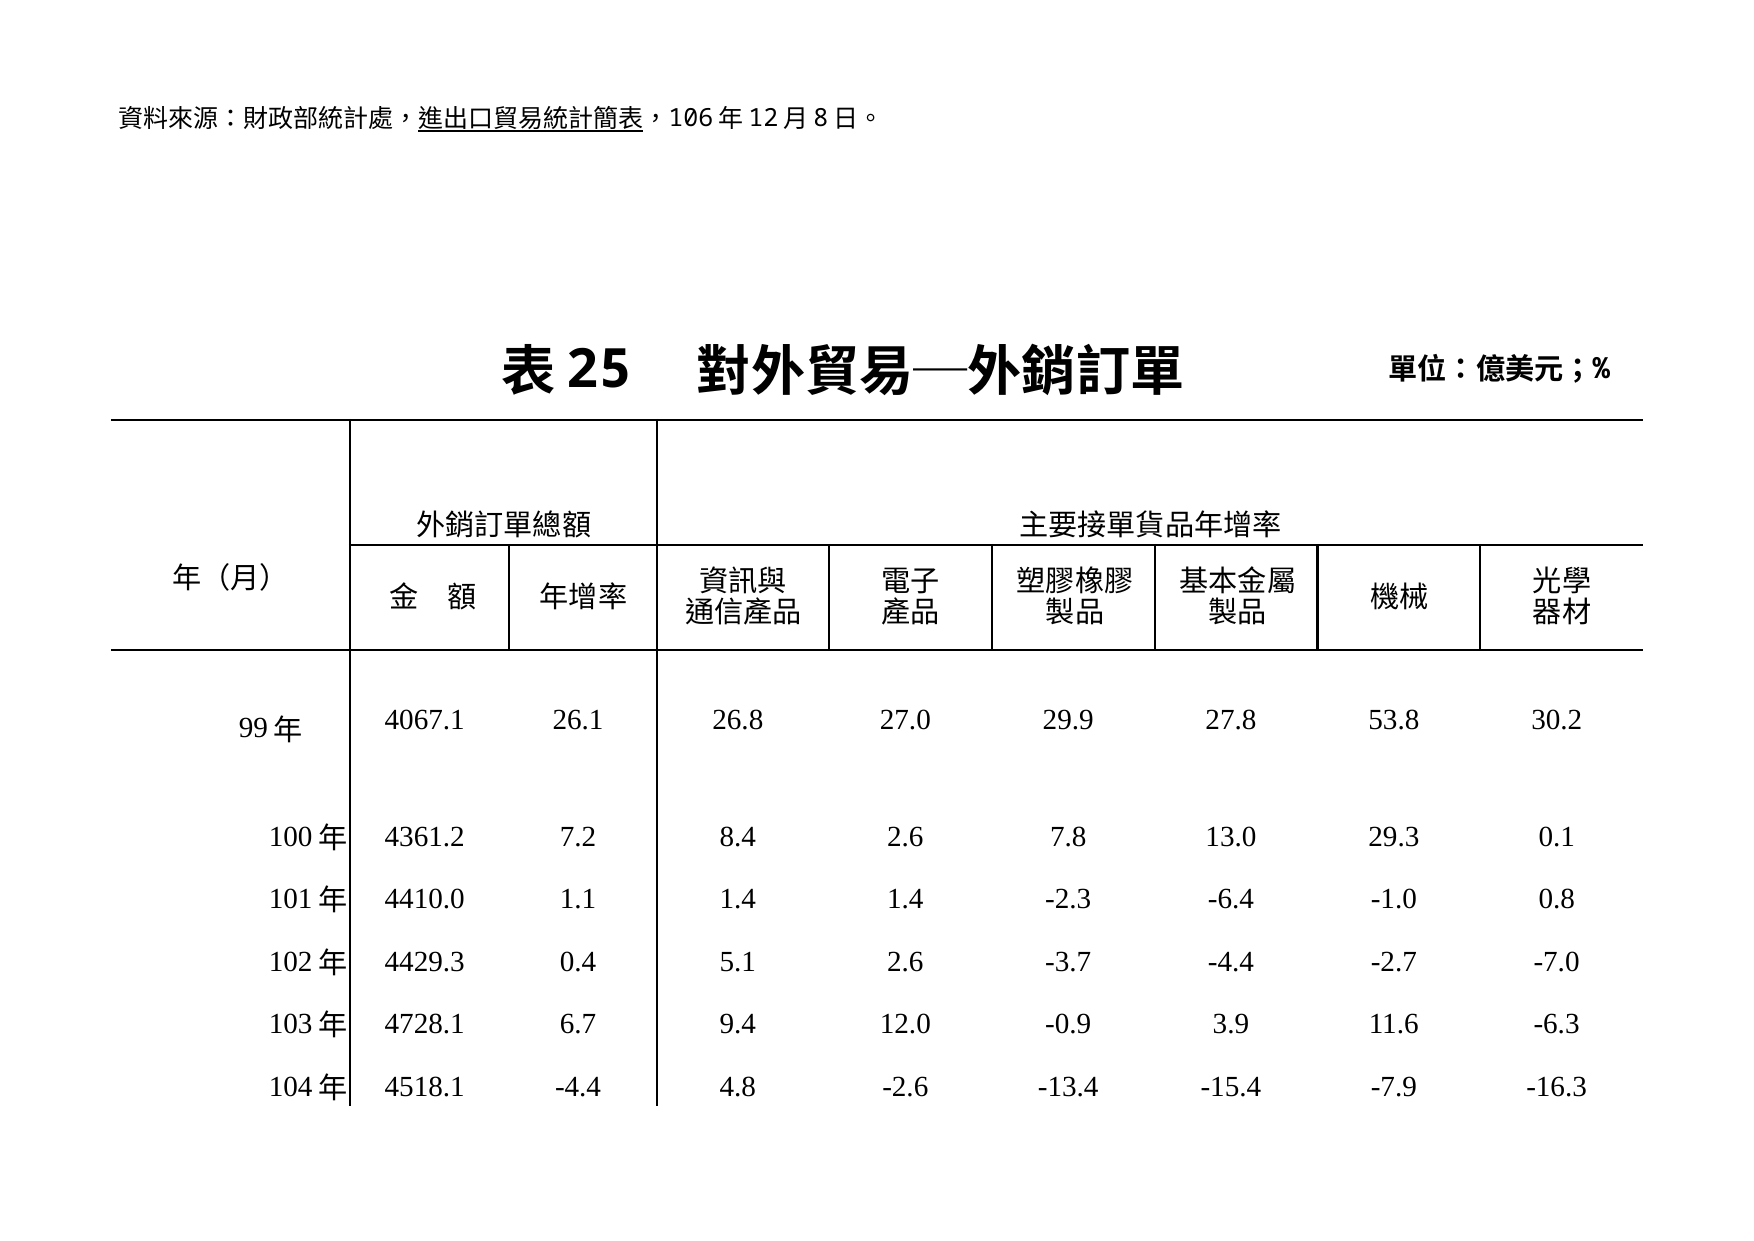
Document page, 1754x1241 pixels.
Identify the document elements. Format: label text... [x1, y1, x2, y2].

table_cell 102年 [111, 919, 349, 981]
table_cell -2.3 [992, 856, 1155, 919]
table_cell -16.3 [1480, 1044, 1643, 1106]
table_cell -7.9 [1318, 1044, 1480, 1106]
table_cell -2.6 [829, 1044, 992, 1106]
table_cell 3.9 [1155, 981, 1317, 1044]
table_cell -2.7 [1318, 919, 1480, 981]
table_cell 1.4 [658, 856, 829, 919]
table_cell 光學 器材 [1481, 546, 1643, 649]
table_cell 7.8 [992, 748, 1155, 856]
table_cell 53.8 [1318, 651, 1480, 748]
table_cell 4410.0 [351, 856, 509, 919]
table_cell 30.2 [1480, 651, 1643, 748]
table_cell 4.8 [658, 1044, 829, 1106]
table_cell 4429.3 [351, 919, 509, 981]
table_cell 4518.1 [351, 1044, 509, 1106]
table_cell 7.2 [509, 748, 656, 856]
table_cell -1.0 [1318, 856, 1480, 919]
table_cell 26.8 [658, 651, 829, 748]
table_cell -4.4 [1155, 919, 1317, 981]
table_cell 100年 [111, 748, 349, 856]
table_cell -13.4 [992, 1044, 1155, 1106]
table_cell -15.4 [1155, 1044, 1317, 1106]
table_cell -7.0 [1480, 919, 1643, 981]
table_cell 26.1 [509, 651, 656, 748]
table_cell 0.1 [1480, 748, 1643, 856]
table_header 年（月） [111, 421, 349, 649]
table_cell 99年 [111, 651, 349, 748]
table_cell -6.4 [1155, 856, 1317, 919]
table_header 主要接單貨品年增率 [658, 421, 1643, 544]
text 資料來源：財政部統計處，進出口貿易統計簡表，106年12月8日。 [118, 44, 1636, 169]
table_cell 103年 [111, 981, 349, 1044]
table_cell 1.1 [509, 856, 656, 919]
table_cell -0.9 [992, 981, 1155, 1044]
table_cell 8.4 [658, 748, 829, 856]
table_cell 27.0 [829, 651, 992, 748]
table_cell 101年 [111, 856, 349, 919]
table_cell 0.8 [1480, 856, 1643, 919]
table_cell 電子 產品 [830, 546, 991, 649]
table_cell 5.1 [658, 919, 829, 981]
table_cell 金 額 [351, 546, 508, 649]
table_cell 年增率 [510, 546, 656, 649]
table_cell 27.8 [1155, 651, 1317, 748]
table_cell 4067.1 [351, 651, 509, 748]
table_cell 29.9 [992, 651, 1155, 748]
table_cell 104年 [111, 1044, 349, 1106]
subtitle 表25 對外貿易─外銷訂單 單位：億美元；% [118, 294, 1636, 419]
table_cell 29.3 [1318, 748, 1480, 856]
table_cell -4.4 [509, 1044, 656, 1106]
table_cell 4728.1 [351, 981, 509, 1044]
table_cell 2.6 [829, 919, 992, 981]
table_cell 13.0 [1155, 748, 1317, 856]
table_cell 基本金屬 製品 [1156, 546, 1316, 649]
table_cell 9.4 [658, 981, 829, 1044]
table_cell 12.0 [829, 981, 992, 1044]
table_cell 6.7 [509, 981, 656, 1044]
table_header 外銷訂單總額 [351, 421, 656, 544]
table_cell 11.6 [1318, 981, 1480, 1044]
table_cell 機械 [1319, 546, 1479, 649]
table_cell 1.4 [829, 856, 992, 919]
table_cell 塑膠橡膠 製品 [993, 546, 1154, 649]
table_cell 4361.2 [351, 748, 509, 856]
table_cell 0.4 [509, 919, 656, 981]
table_cell -6.3 [1480, 981, 1643, 1044]
table_cell 資訊與 通信產品 [658, 546, 828, 649]
table_cell -3.7 [992, 919, 1155, 981]
table_cell 2.6 [829, 748, 992, 856]
